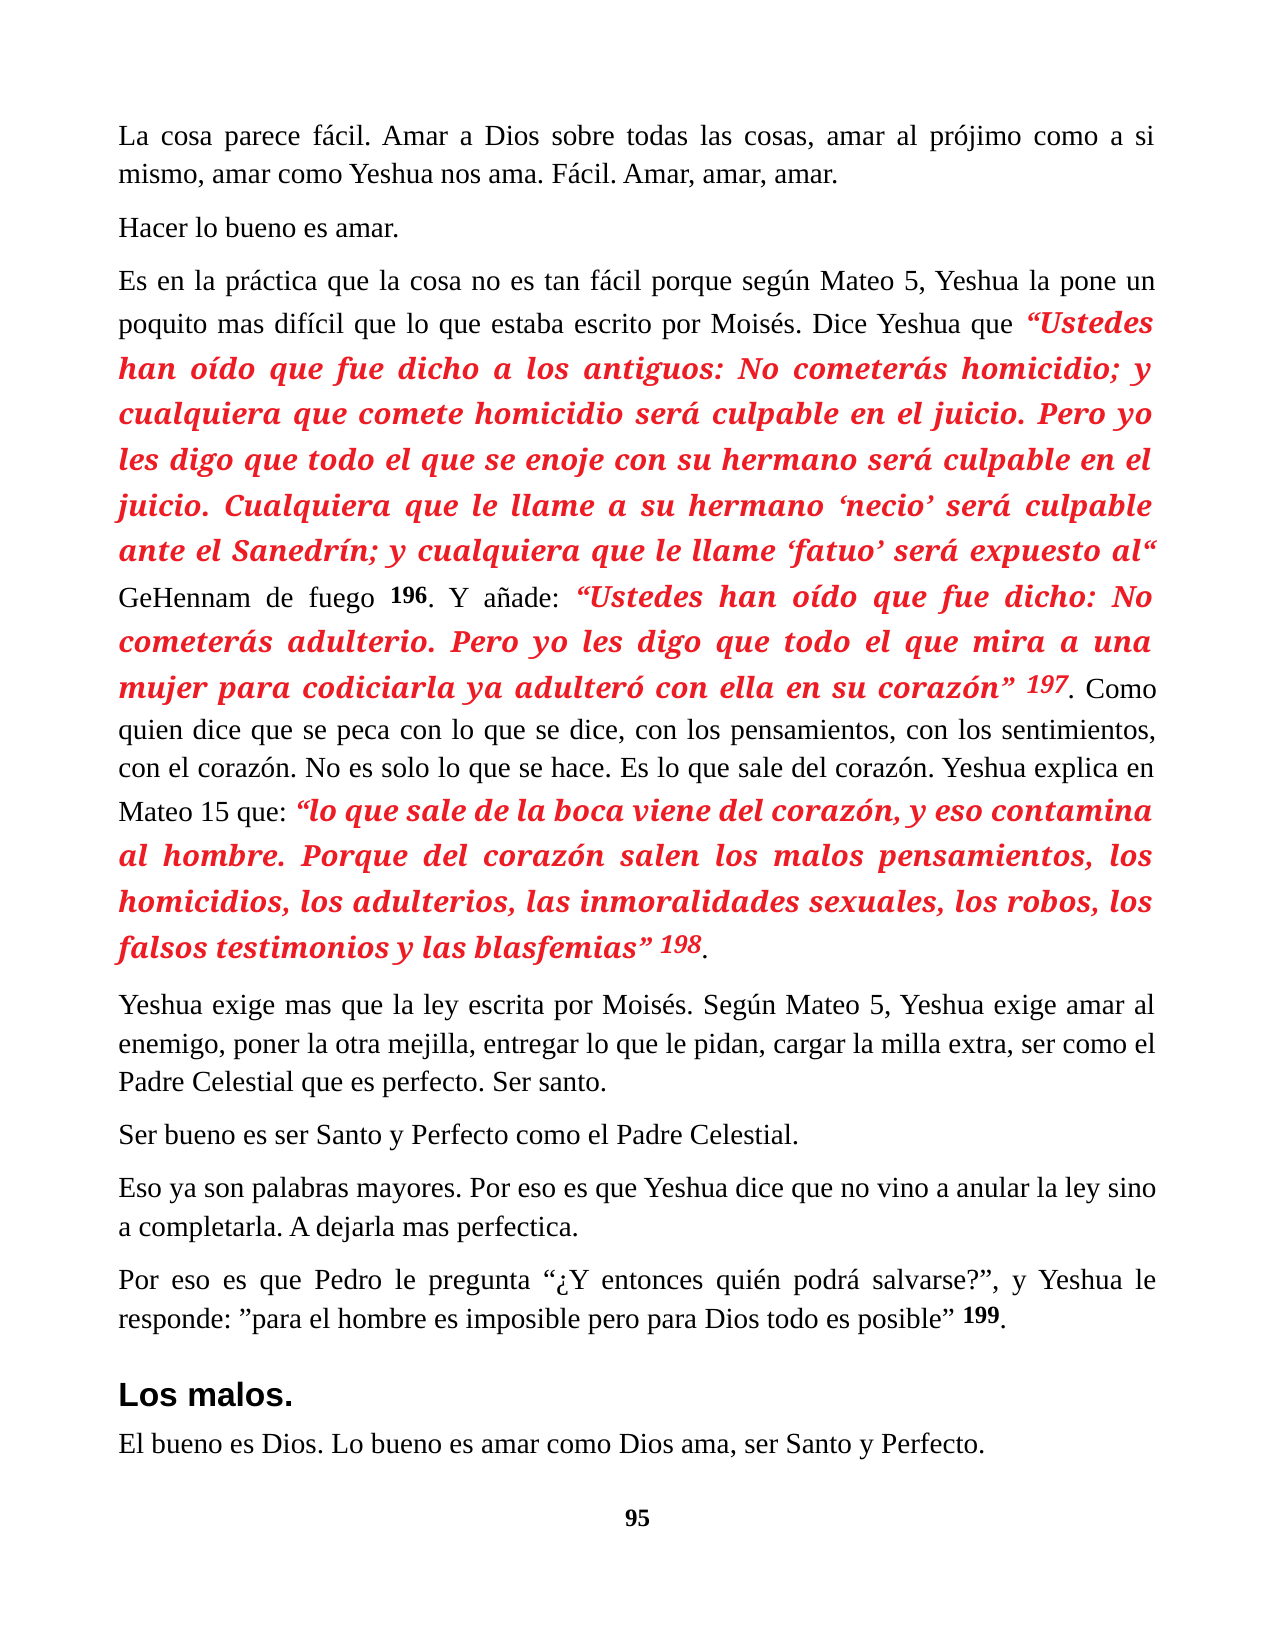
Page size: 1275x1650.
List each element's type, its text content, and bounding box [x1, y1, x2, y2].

subtitle Los malos. [118, 1375, 1157, 1413]
text Yeshua exige mas que la ley escrita por Moisés. Según Mateo 5, Yeshua exige amar al enemigo, poner la otra mejilla, entregar lo que le pidan, cargar la milla extra, ser como el Padre Celestial que es perfecto. Ser santo. [118, 987, 1157, 1098]
text Es en la práctica que la cosa no es tan fácil porque según Mateo 5, Yeshua la pone un poquito mas difícil que lo que estaba escrito por Moisés. Dice Yeshua que “Ustedes han oído que fue dicho a los antiguos: No cometerás homicidio; y cualquiera que comete homicidio será culpable en el juicio. Pero yo les digo que todo el que se enoje con su hermano será culpable en el juicio. Cualquiera que le llame a su hermano ‘necio’ será culpable ante el Sanedrín; y cualquiera que le llame ‘fatuo’ será expuesto al“ GeHennam de fuego . Y añade: “Ustedes han oído que fue dicho: No cometerás adulterio. Pero yo les digo que todo el que mira a una mujer para codiciarla ya adulteró con ella en su corazón” . Como quien dice que se peca con lo que se dice, con los pensamientos, con los sentimientos, con el corazón. No es solo lo que se hace. Es lo que sale del corazón. Yeshua explica en Mateo 15 que: “lo que sale de la boca viene del corazón, y eso contamina al hombre. Porque del corazón salen los malos pensamientos, los homicidios, los adulterios, las inmoralidades sexuales, los robos, los falsos testimonios y las blasfemias” . [118, 263, 1157, 967]
text La cosa parece fácil. Amar a Dios sobre todas las cosas, amar al prójimo como a si mismo, amar como Yeshua nos ama. Fácil. Amar, amar, amar. [118, 118, 1157, 190]
text Por eso es que Pedro le pregunta “¿Y entonces quién podrá salvarse?”, y Yeshua le responde: ”para el hombre es imposible pero para Dios todo es posible” . [118, 1262, 1157, 1334]
text Hacer lo bueno es amar. [118, 210, 1157, 243]
text Eso ya son palabras mayores. Por eso es que Yeshua dice que no vino a anular la ley sino a completarla. A dejarla mas perfectica. [118, 1171, 1157, 1243]
text Ser bueno es ser Santo y Perfecto como el Padre Celestial. [118, 1117, 1157, 1151]
text El bueno es Dios. Lo bueno es amar como Dios ama, ser Santo y Perfecto. [118, 1426, 1157, 1459]
